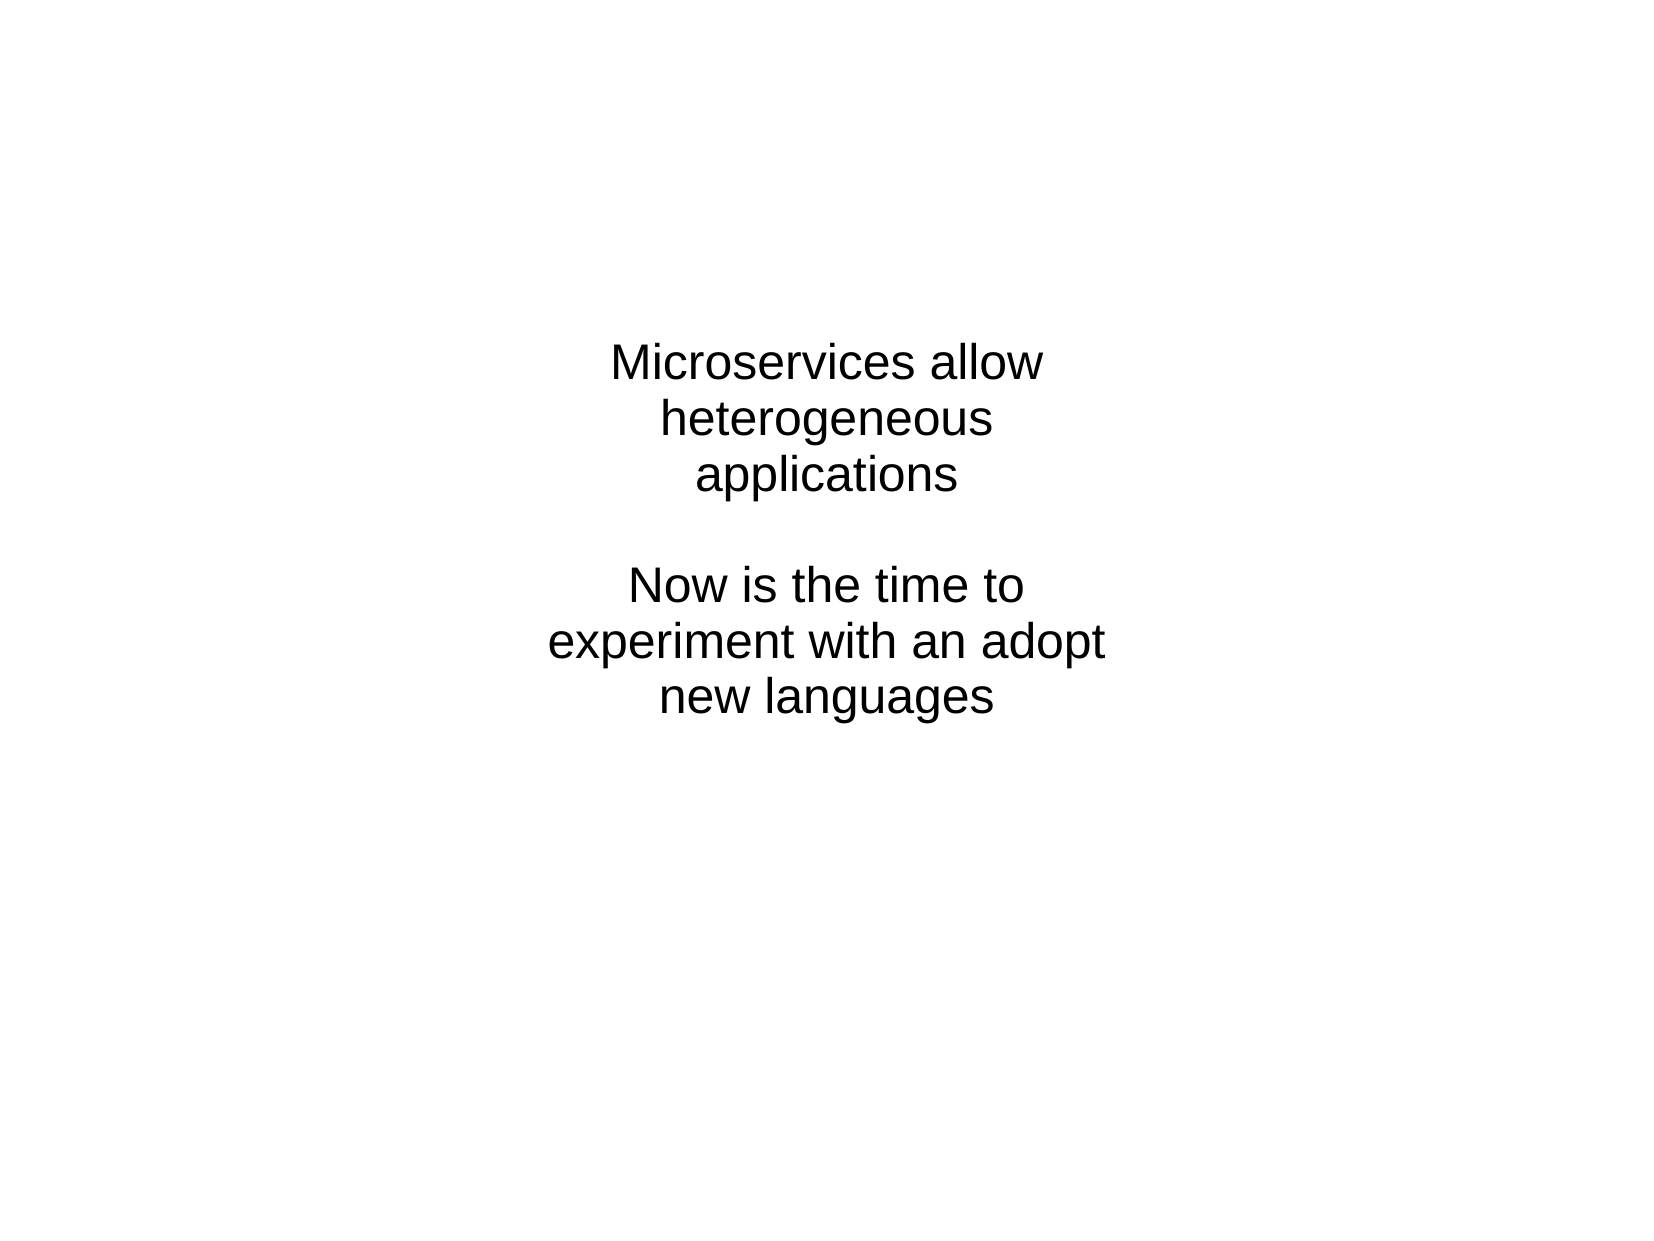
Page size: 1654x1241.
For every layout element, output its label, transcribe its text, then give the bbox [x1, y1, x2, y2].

subtitle Microservices allow heterogeneous applications Now is the time to experiment with an adopt new languages [82, 49, 1571, 1010]
